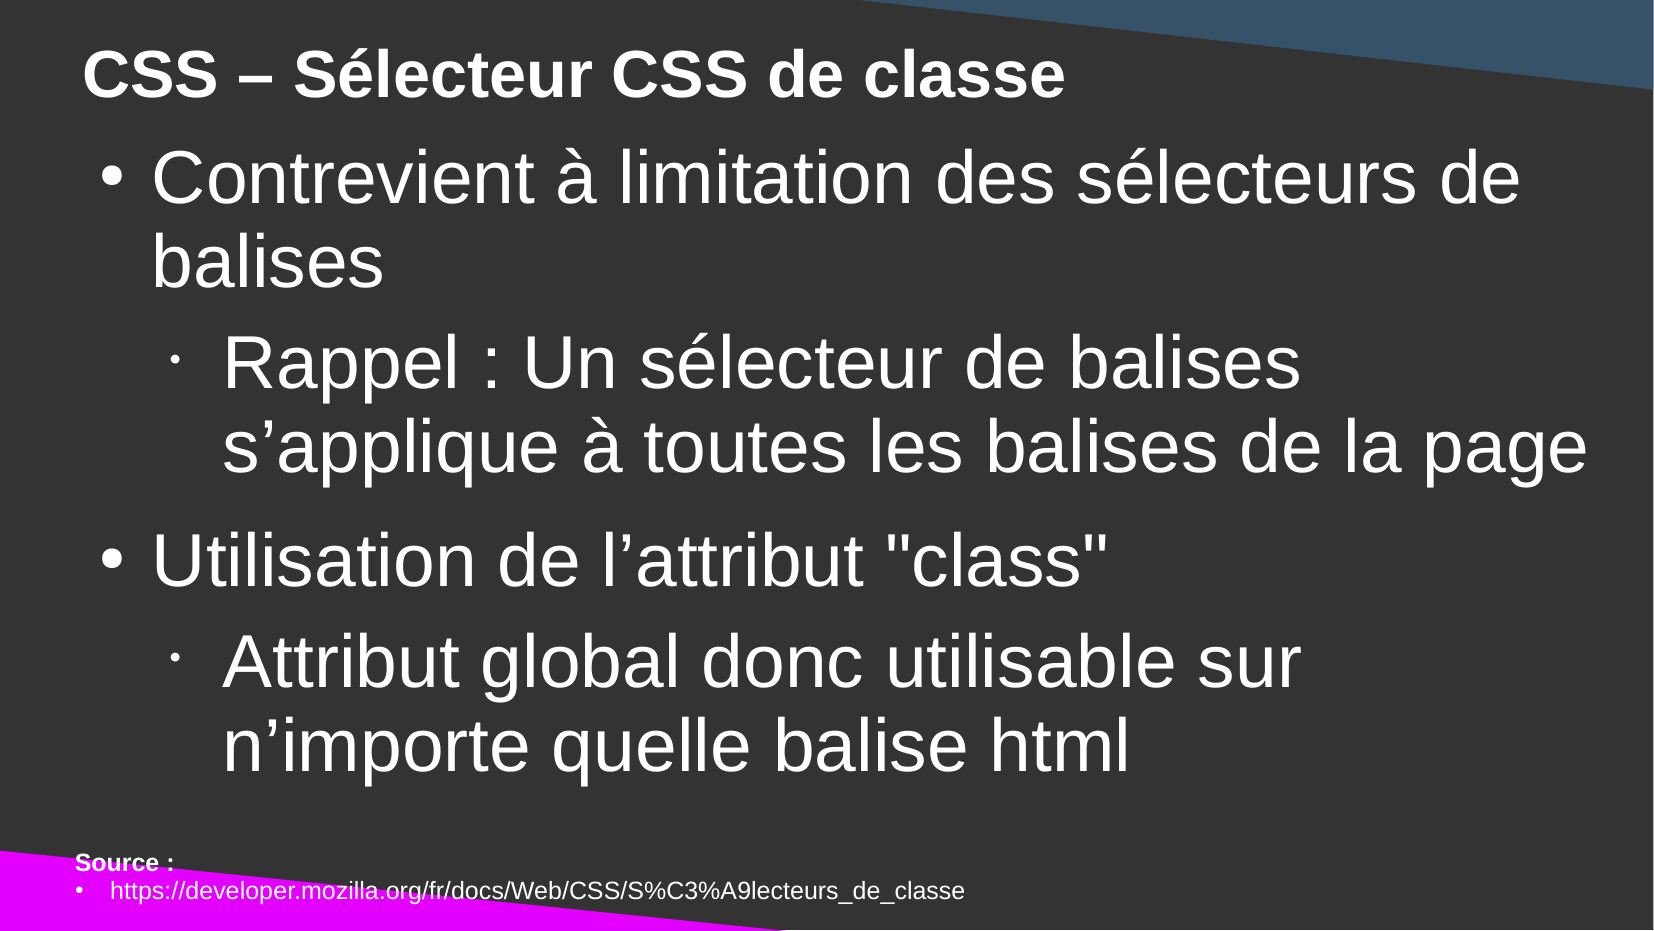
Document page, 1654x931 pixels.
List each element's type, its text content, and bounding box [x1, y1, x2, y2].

text_box [0, 850, 788, 931]
list Contrevient à limitation des sélecteurs de balises Rappel : Un sélecteur de balises s’applique à toutes les balises de la page Utilisation de l’attribut "class" Attribut global donc utilisable sur n’importe quelle balise html [80, 135, 1605, 815]
text_box Source : https://developer.mozilla.org/fr/docs/Web/CSS/S%C3%A9lecteurs_de_classe [60, 841, 1546, 913]
text_box [859, 0, 1654, 90]
title CSS – Sélecteur CSS de classe [82, 37, 1571, 114]
